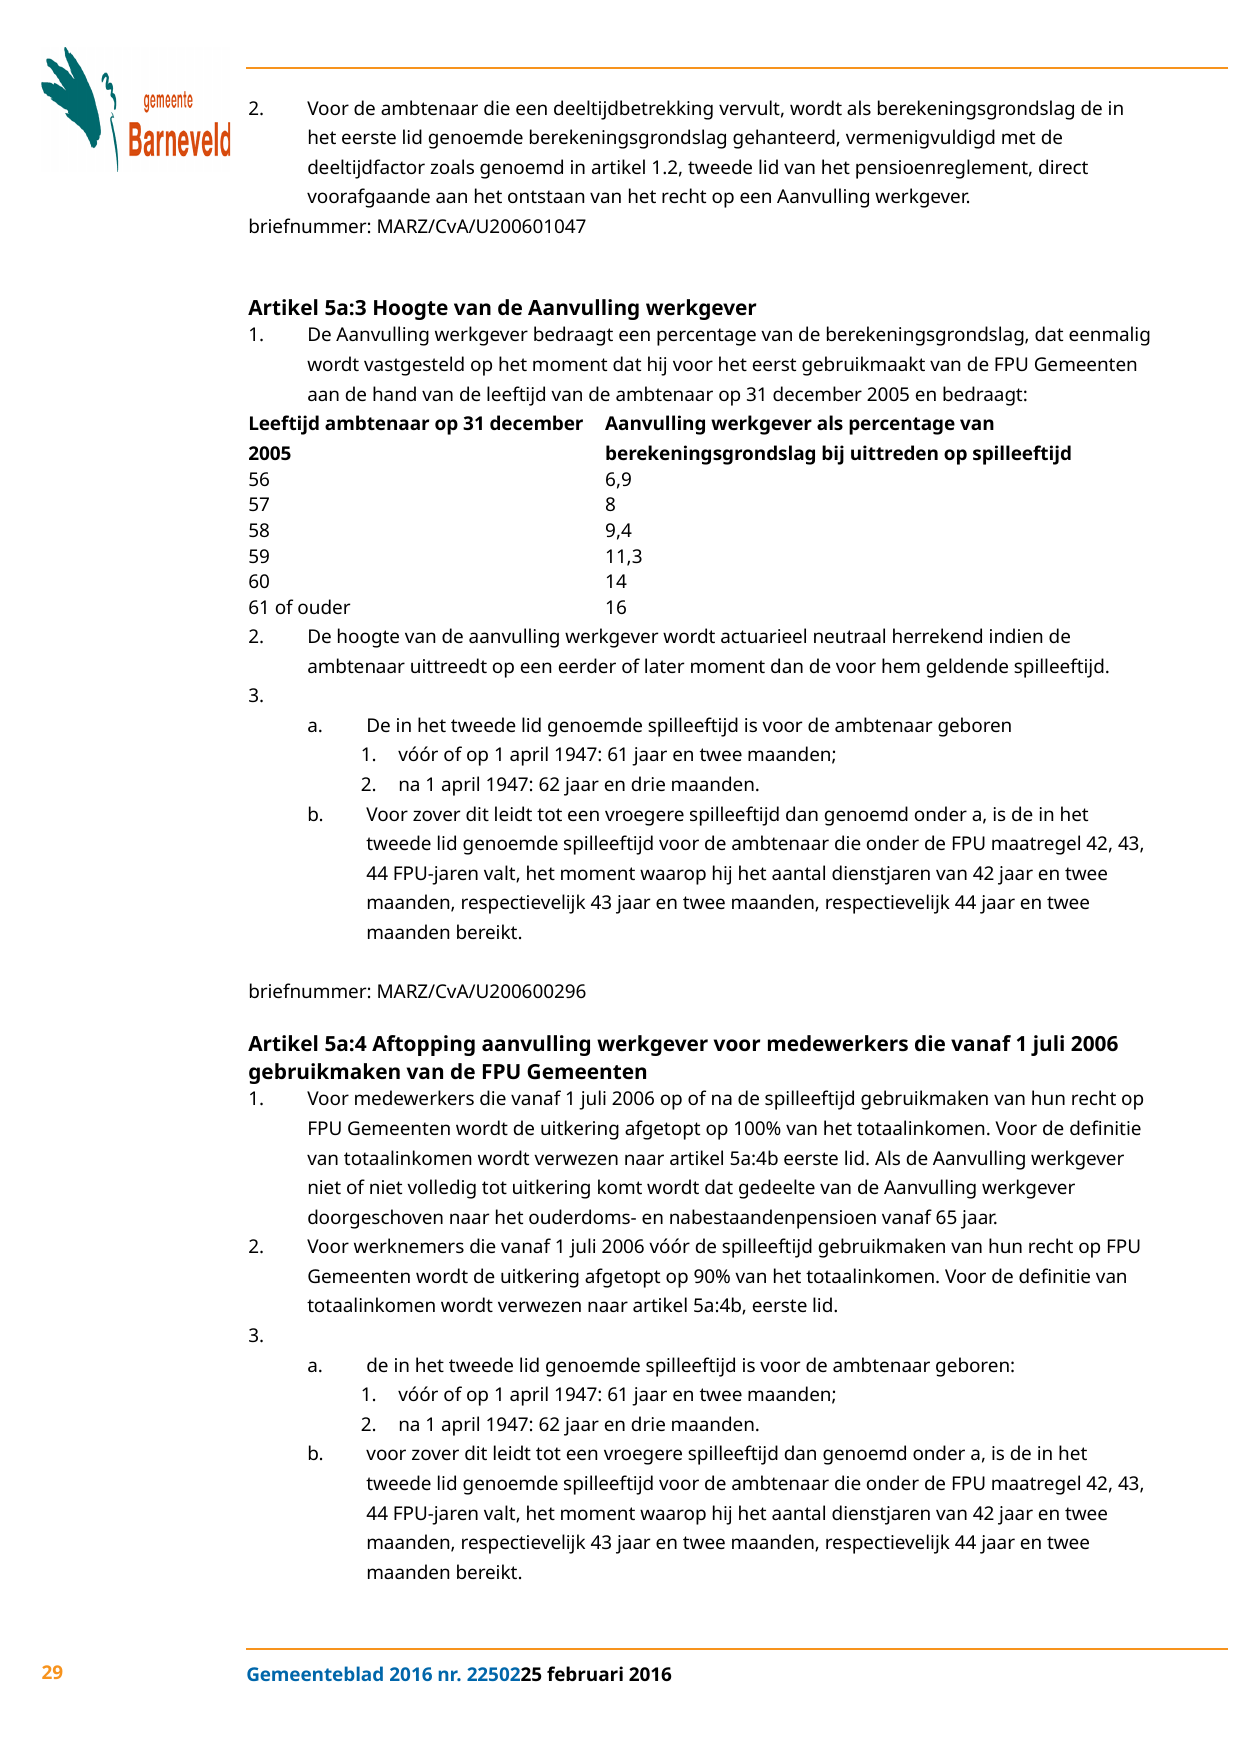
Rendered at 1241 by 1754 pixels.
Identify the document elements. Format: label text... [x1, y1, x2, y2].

list vóór of op 1 april 1947: 61 jaar en twee maanden; [361, 742, 1152, 767]
table_cell 8 [605, 491, 1152, 517]
list na 1 april 1947: 62 jaar en drie maanden. [361, 771, 1152, 797]
table_cell 9,4 [605, 517, 1152, 543]
list Voor werknemers die vanaf 1 juli 2006 vóór de spilleeftijd gebruikmaken van hun recht op FPU Gemeenten wordt de uitkering afgetopt op 90% van het totaalinkomen. Voor de definitie van totaalinkomen wordt verwezen naar artikel 5a:4b, eerste lid. [248, 1233, 1152, 1318]
picture [41, 47, 231, 172]
table_cell 59 [248, 543, 605, 569]
table_cell 60 [248, 569, 605, 594]
text Artikel 5a:4 Aftopping aanvulling werkgever voor medewerkers die vanaf 1 juli 2006 gebruikmaken van de FPU Gemeenten [248, 1029, 1152, 1086]
list Voor de ambtenaar die een deeltijdbetrekking vervult, wordt als berekeningsgrondslag de in het eerste lid genoemde berekeningsgrondslag gehanteerd, vermenigvuldigd met de deeltijdfactor zoals genoemd in artikel 1.2, tweede lid van het pensioenreglement, direct voorafgaande aan het ontstaan van het recht op een Aanvulling werkgever. [248, 95, 1152, 209]
list De Aanvulling werkgever bedraagt een percentage van de berekeningsgrondslag, dat eenmalig wordt vastgesteld op het moment dat hij voor het eerst gebruikmaakt van de FPU Gemeenten aan de hand van de leeftijd van de ambtenaar op 31 december 2005 en bedraagt: [248, 322, 1152, 406]
list Voor zover dit leidt tot een vroegere spilleeftijd dan genoemd onder a, is de in het tweede lid genoemde spilleeftijd voor de ambtenaar die onder de FPU maatregel 42, 43, 44 FPU-jaren valt, het moment waarop hij het aantal dienstjaren van 42 jaar en twee maanden, respectievelijk 43 jaar en twee maanden, respectievelijk 44 jaar en twee maanden bereikt. [307, 801, 1152, 945]
table_cell 61 of ouder [248, 594, 605, 620]
table_cell 56 [248, 466, 605, 491]
table_cell 57 [248, 491, 605, 517]
list na 1 april 1947: 62 jaar en drie maanden. [361, 1411, 1152, 1437]
text briefnummer: MARZ/CvA/U200600296 [248, 978, 1152, 1004]
list Voor medewerkers die vanaf 1 juli 2006 op of na de spilleeftijd gebruikmaken van hun recht op FPU Gemeenten wordt de uitkering afgetopt op 100% van het totaalinkomen. Voor de definitie van totaalinkomen wordt verwezen naar artikel 5a:4b eerste lid. Als de Aanvulling werkgever niet of niet volledig tot uitkering komt wordt dat gedeelte van de Aanvulling werkgever doorgeschoven naar het ouderdoms- en nabestaandenpensioen vanaf 65 jaar. [248, 1086, 1152, 1230]
table_cell 14 [605, 569, 1152, 594]
table_header Leeftijd ambtenaar op 31 december 2005 [248, 410, 605, 466]
table_cell 16 [605, 594, 1152, 620]
list voor zover dit leidt tot een vroegere spilleeftijd dan genoemd onder a, is de in het tweede lid genoemde spilleeftijd voor de ambtenaar die onder de FPU maatregel 42, 43, 44 FPU-jaren valt, het moment waarop hij het aantal dienstjaren van 42 jaar en twee maanden, respectievelijk 43 jaar en twee maanden, respectievelijk 44 jaar en twee maanden bereikt. [307, 1441, 1152, 1585]
text briefnummer: MARZ/CvA/U200601047 [248, 213, 1152, 239]
list vóór of op 1 april 1947: 61 jaar en twee maanden; [361, 1381, 1152, 1407]
table_cell 6,9 [605, 466, 1152, 491]
list de in het tweede lid genoemde spilleeftijd is voor de ambtenaar geboren: [307, 1352, 1152, 1378]
list De hoogte van de aanvulling werkgever wordt actuarieel neutraal herrekend indien de ambtenaar uittreedt op een eerder of later moment dan de voor hem geldende spilleeftijd. [248, 623, 1152, 679]
table_header Aanvulling werkgever als percentage van berekeningsgrondslag bij uittreden op spilleeftijd [605, 410, 1152, 466]
list De in het tweede lid genoemde spilleeftijd is voor de ambtenaar geboren [307, 712, 1152, 738]
text Artikel 5a:3 Hoogte van de Aanvulling werkgever [248, 293, 1152, 322]
table_cell 11,3 [605, 543, 1152, 569]
table_cell 58 [248, 517, 605, 543]
